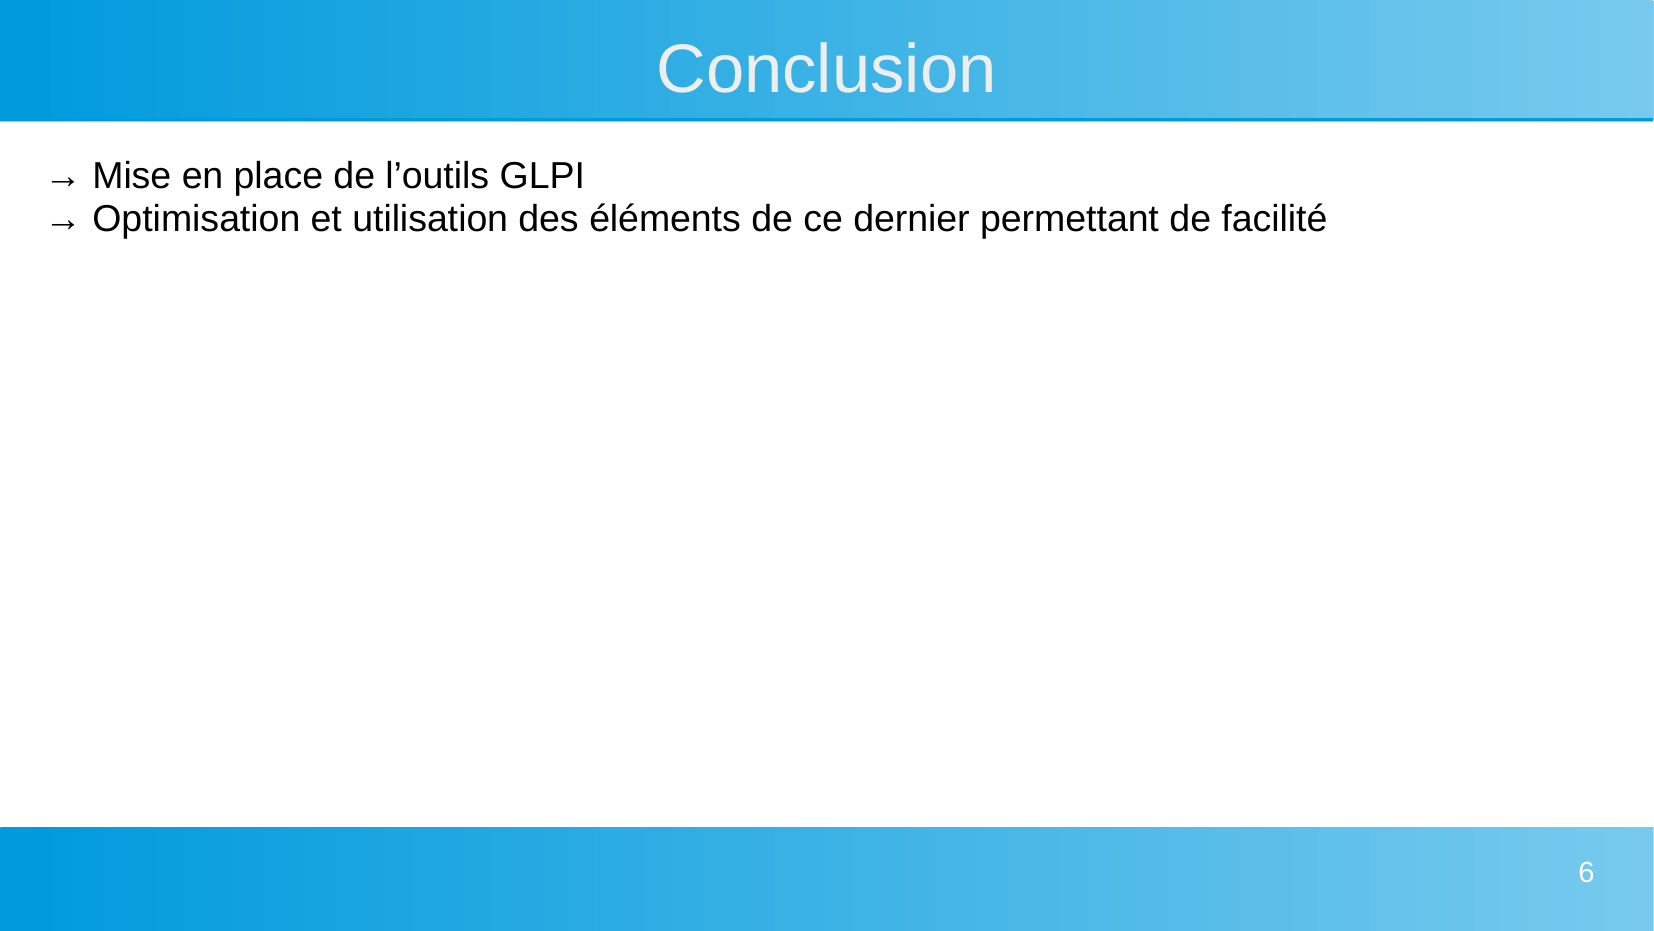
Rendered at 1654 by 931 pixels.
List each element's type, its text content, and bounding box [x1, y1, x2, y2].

title Conclusion [59, 29, 1595, 108]
text_box → Mise en place de l’outils GLPI → Optimisation et utilisation des éléments de ce dernier permettant de facilité [29, 147, 1625, 798]
